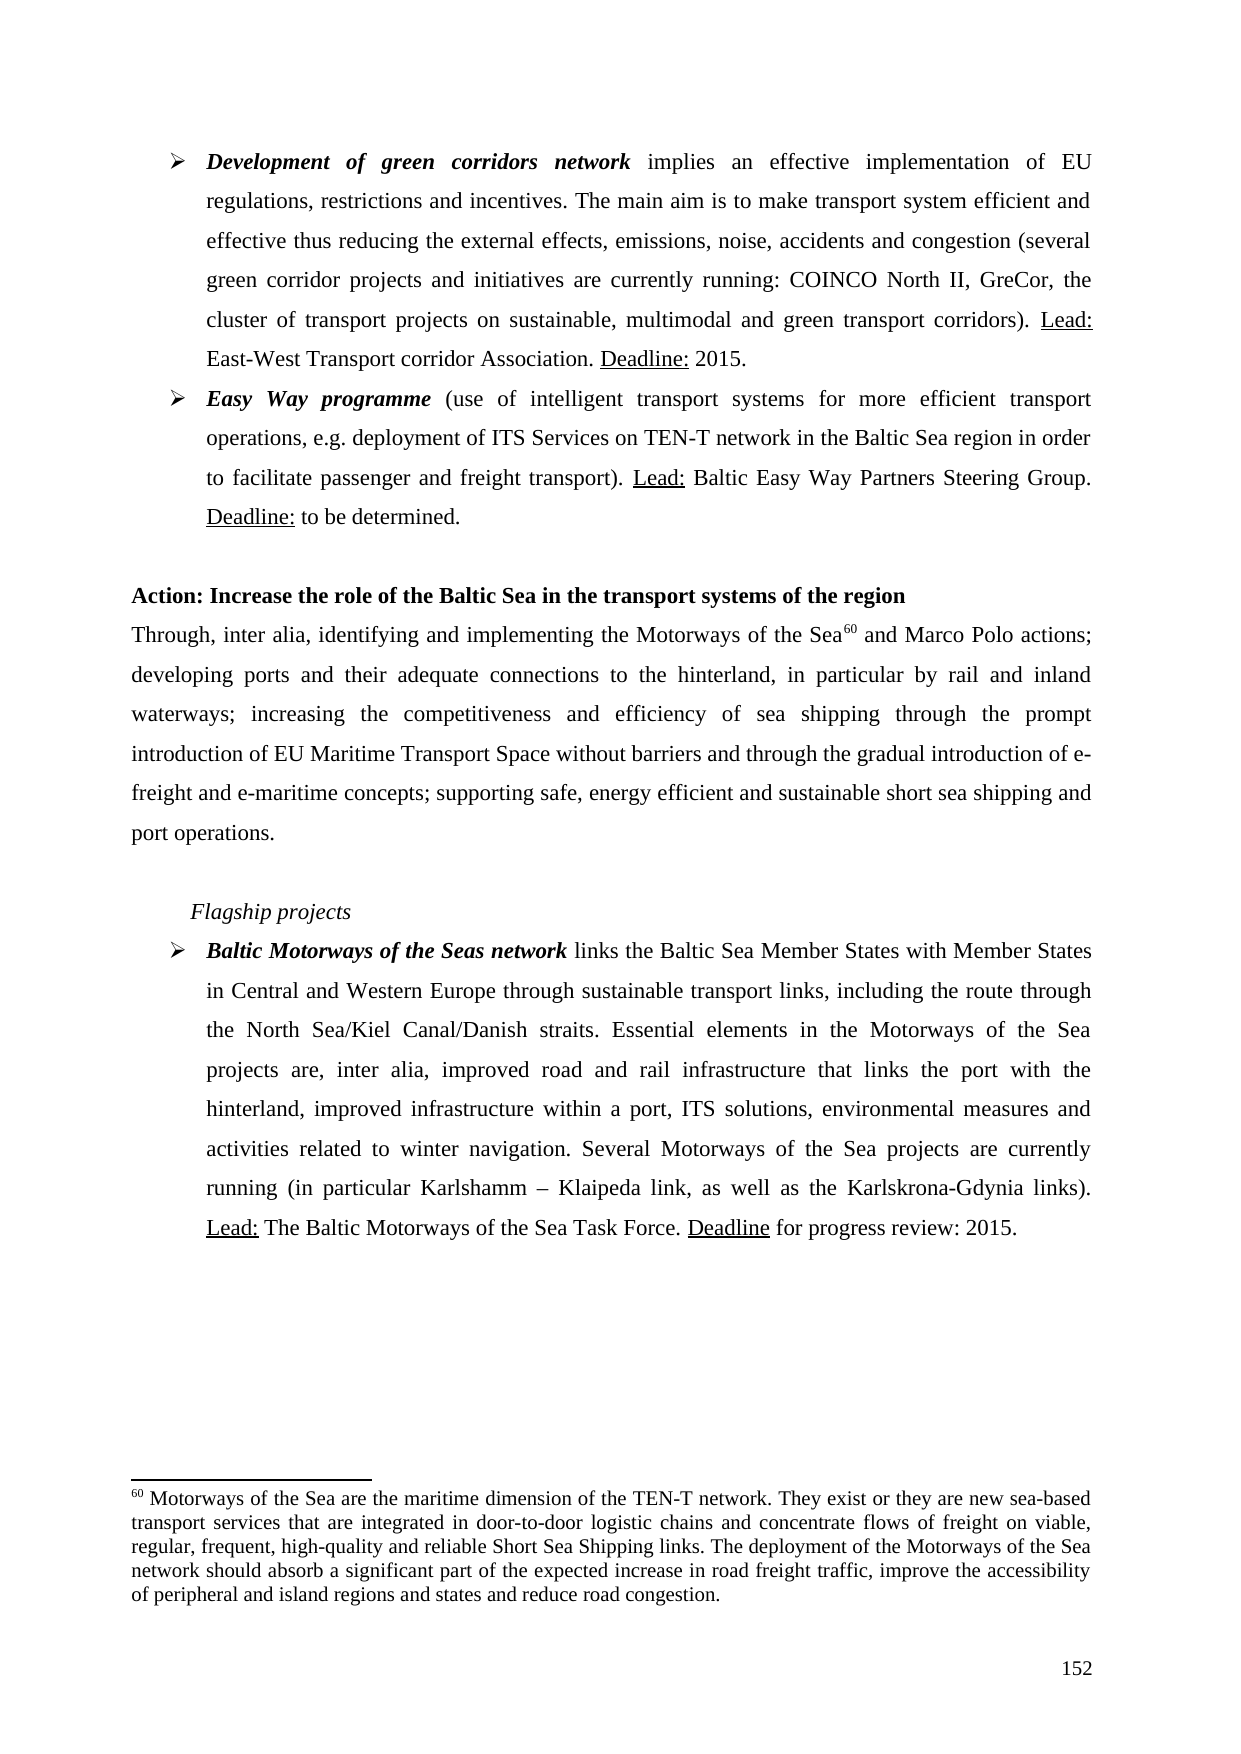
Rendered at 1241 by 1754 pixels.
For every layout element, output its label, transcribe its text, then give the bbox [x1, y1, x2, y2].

text Flagship projects [131, 898, 1092, 924]
list Baltic Motorways of the Seas network links the Baltic Sea Member States with Member States in Central and Western Europe through sustainable transport links, including the route through the North Sea/Kiel Canal/Danish straits. Essential elements in the Motorways of the Sea projects are, inter alia, improved road and rail infrastructure that links the port with the hinterland, improved infrastructure within a port, ITS solutions, environmental measures and activities related to winter navigation. Several Motorways of the Sea projects are currently running (in particular Karlshamm – Klaipeda link, as well as the Karlskrona-Gdynia links). Lead: The Baltic Motorways of the Sea Task Force. Deadline for progress review: 2015. [169, 937, 1092, 1240]
list Easy Way programme (use of intelligent transport systems for more efficient transport operations, e.g. deployment of ITS Services on TEN-T network in the Baltic Sea region in order to facilitate passenger and freight transport). Lead: Baltic Easy Way Partners Steering Group. Deadline: to be determined. [169, 384, 1092, 529]
text Action: Increase the role of the Baltic Sea in the transport systems of the region [131, 582, 1092, 608]
text Through, inter alia, identifying and implementing the Motorways of the Sea and Marco Polo actions; developing ports and their adequate connections to the hinterland, in particular by rail and inland waterways; increasing the competitiveness and efficiency of sea shipping through the prompt introduction of EU Maritime Transport Space without barriers and through the gradual introduction of e-freight and e-maritime concepts; supporting safe, energy efficient and sustainable short sea shipping and port operations. [131, 621, 1092, 845]
list Development of green corridors network implies an effective implementation of EU regulations, restrictions and incentives. The main aim is to make transport system efficient and effective thus reducing the external effects, emissions, noise, accidents and congestion (several green corridor projects and initiatives are currently running: COINCO North II, GreCor, the cluster of transport projects on sustainable, multimodal and green transport corridors). Lead: East-West Transport corridor Association. Deadline: 2015. [169, 148, 1092, 371]
text Motorways of the Sea are the maritime dimension of the TEN-T network. They exist or they are new sea-based transport services that are integrated in door-to-door logistic chains and concentrate flows of freight on viable, regular, frequent, high-quality and reliable Short Sea Shipping links. The deployment of the Motorways of the Sea network should absorb a significant part of the expected increase in road freight traffic, improve the accessibility of peripheral and island regions and states and reduce road congestion. [131, 1486, 1092, 1606]
